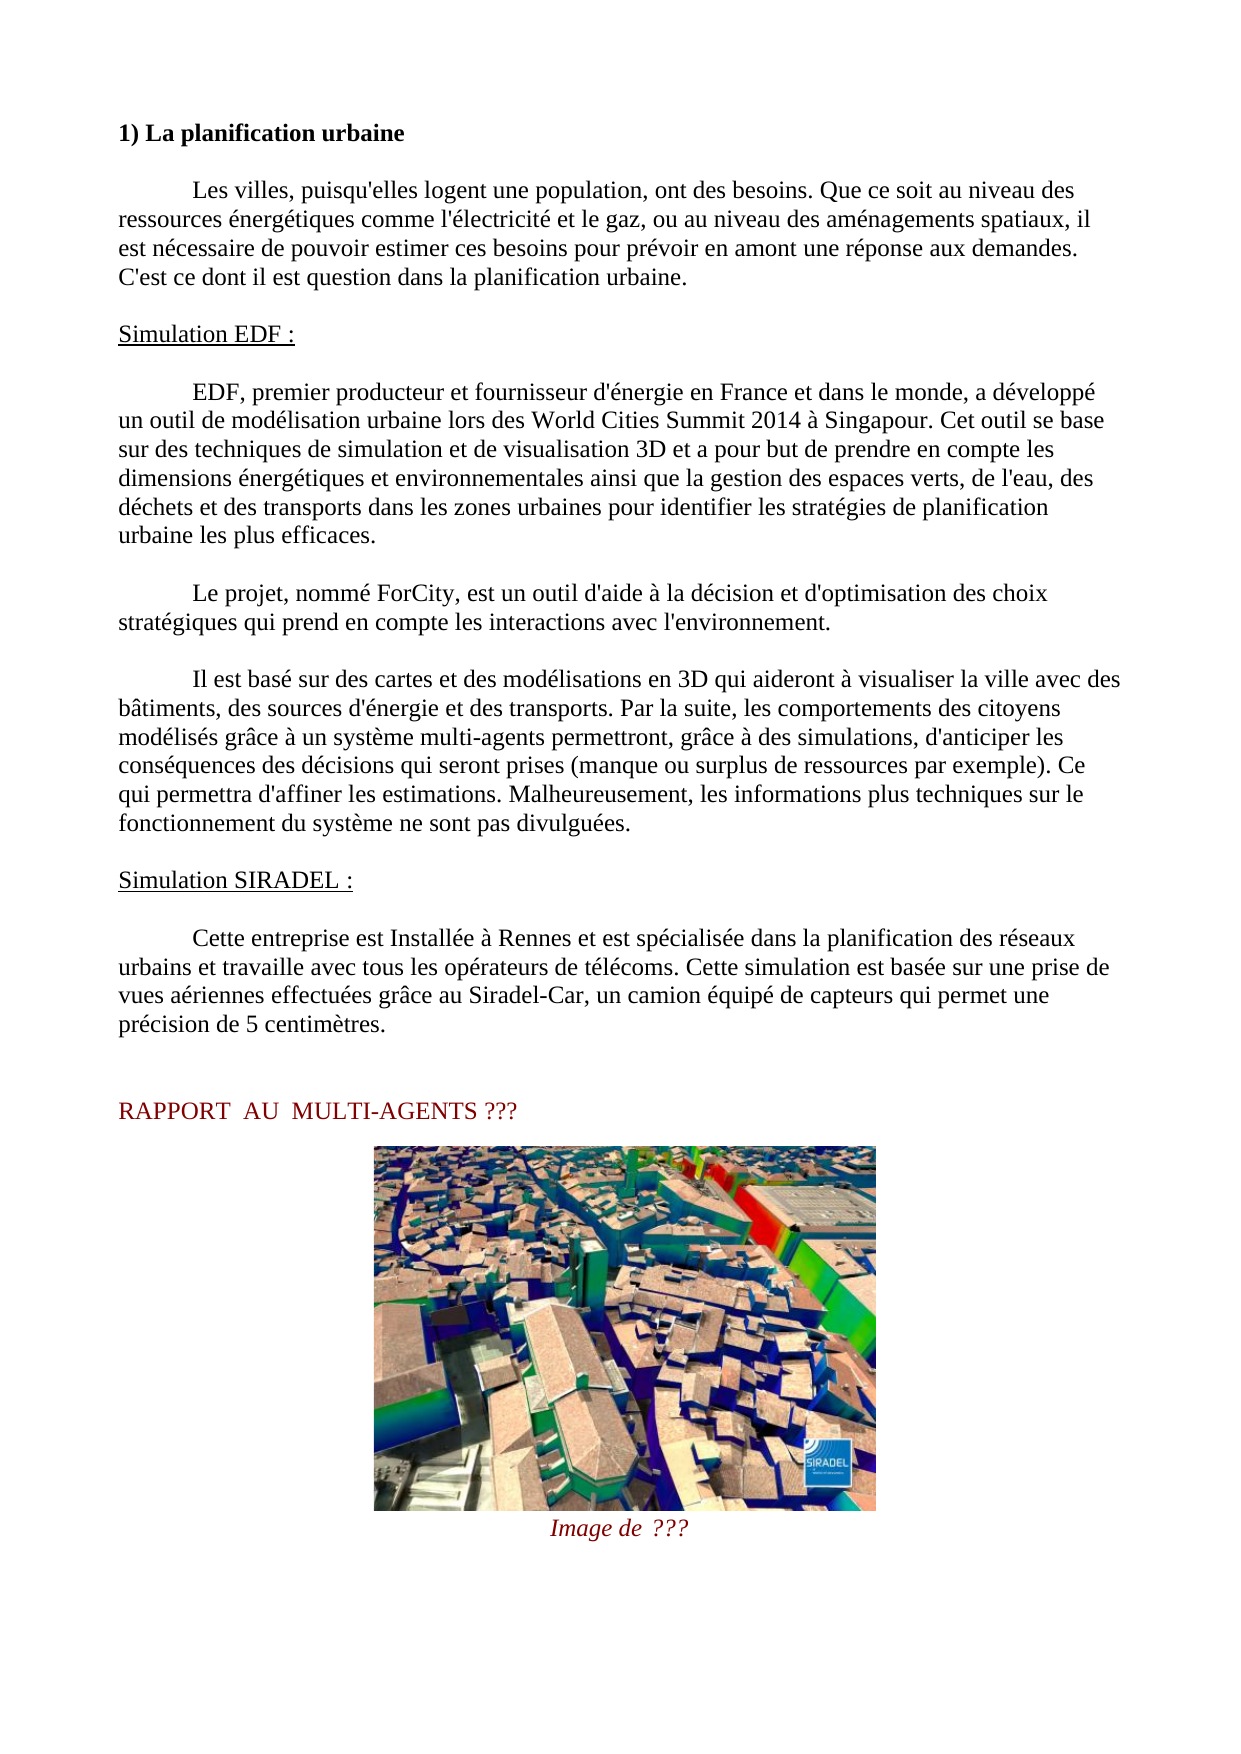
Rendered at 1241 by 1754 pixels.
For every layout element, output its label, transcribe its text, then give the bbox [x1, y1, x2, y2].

text Cette entreprise est Installée à Rennes et est spécialisée dans la planification des réseaux urbains et travaille avec tous les opérateurs de télécoms. Cette simulation est basée sur une prise de vues aériennes effectuées grâce au Siradel-Car, un camion équipé de capteurs qui permet une précision de 5 centimètres. [118, 923, 1122, 1038]
text RAPPORT AU MULTI-AGENTS ??? [118, 1096, 1122, 1125]
text Il est basé sur des cartes et des modélisations en 3D qui aideront à visualiser la ville avec des bâtiments, des sources d'énergie et des transports. Par la suite, les comportements des citoyens modélisés grâce à un système multi-agents permettront, grâce à des simulations, d'anticiper les conséquences des décisions qui seront prises (manque ou surplus de ressources par exemple). Ce qui permettra d'affiner les estimations. Malheureusement, les informations plus techniques sur le fonctionnement du système ne sont pas divulguées. [118, 664, 1122, 837]
picture [373, 1146, 876, 1511]
text Les villes, puisqu'elles logent une population, ont des besoins. Que ce soit au niveau des ressources énergétiques comme l'électricité et le gaz, ou au niveau des aménagements spatiaux, il est nécessaire de pouvoir estimer ces besoins pour prévoir en amont une réponse aux demandes. C'est ce dont il est question dans la planification urbaine. [118, 176, 1122, 291]
text Image de ??? [118, 1513, 1122, 1542]
text 1) La planification urbaine [118, 118, 1122, 147]
text Le projet, nommé ForCity, est un outil d'aide à la décision et d'optimisation des choix stratégiques qui prend en compte les interactions avec l'environnement. [118, 578, 1122, 636]
text Simulation SIRADEL : [118, 866, 1122, 894]
text EDF, premier producteur et fournisseur d'énergie en France et dans le monde, a développé un outil de modélisation urbaine lors des World Cities Summit 2014 à Singapour. Cet outil se base sur des techniques de simulation et de visualisation 3D et a pour but de prendre en compte les dimensions énergétiques et environnementales ainsi que la gestion des espaces verts, de l'eau, des déchets et des transports dans les zones urbaines pour identifier les stratégies de planification urbaine les plus efficaces. [118, 377, 1122, 549]
text Simulation EDF : [118, 319, 1122, 348]
